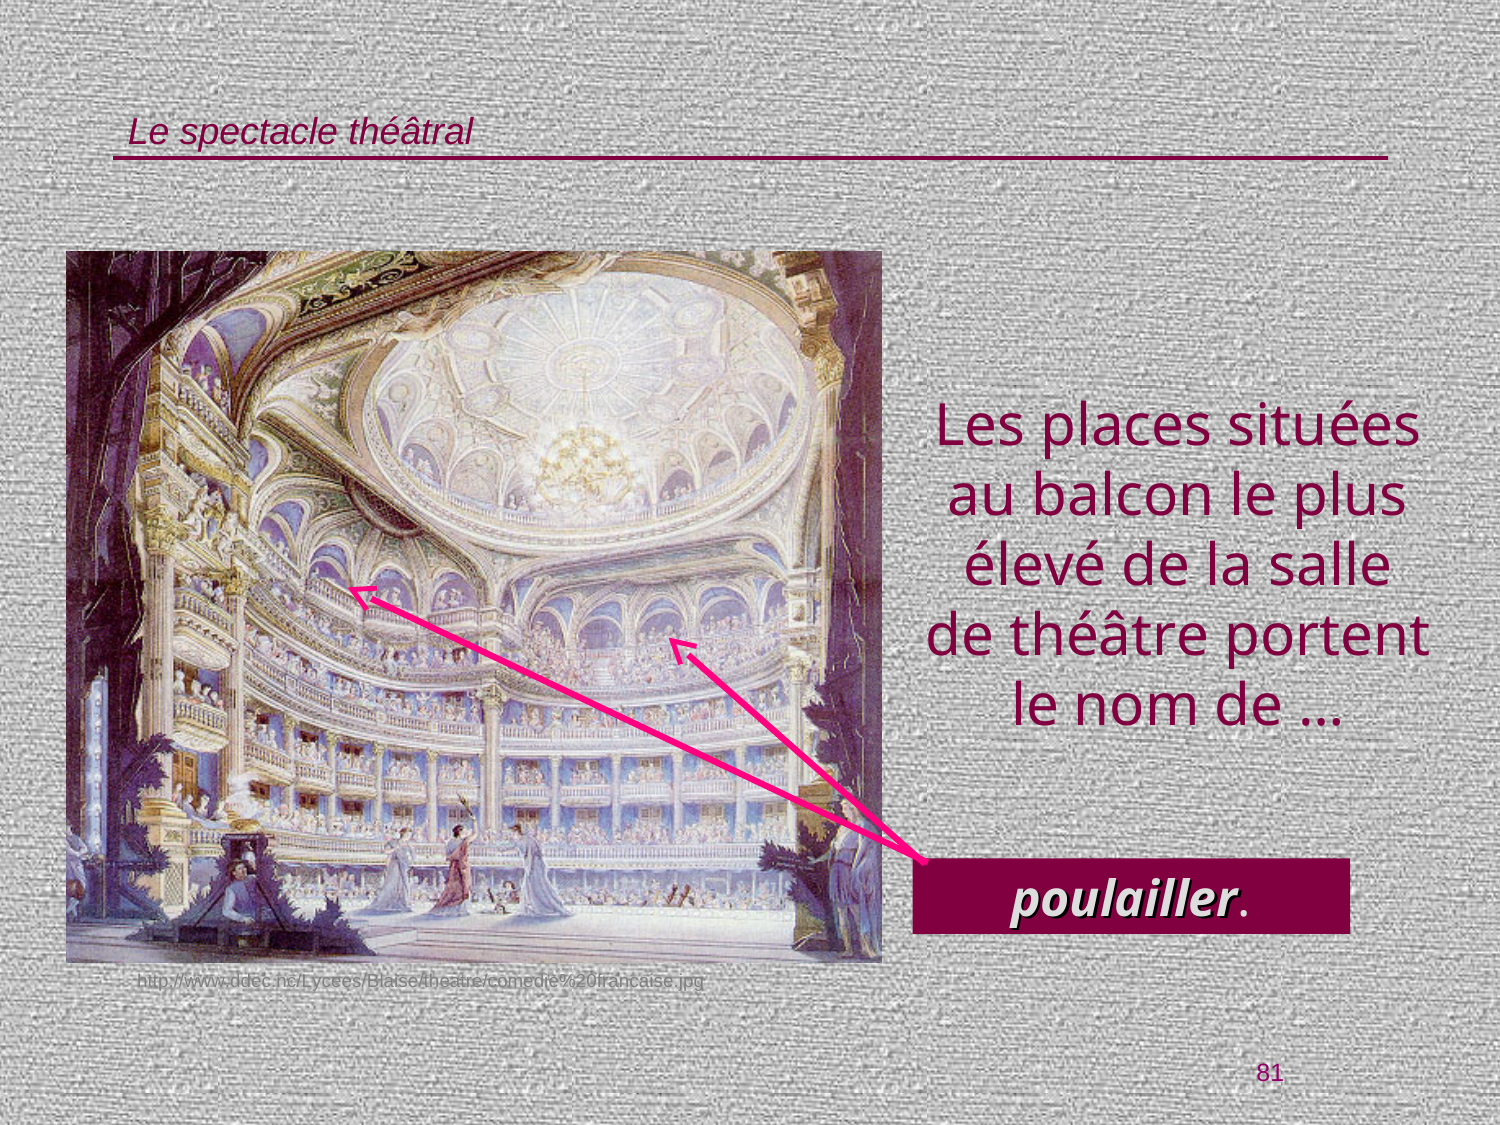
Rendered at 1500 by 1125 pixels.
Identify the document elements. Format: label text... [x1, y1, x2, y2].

text_box poulailler. [912, 858, 1351, 934]
text_box http://www.ddec.nc/Lycees/Blaise/theatre/comedie%20francaise.jpg [122, 960, 787, 999]
text_box Les places situées au balcon le plus élevé de la salle de théâtre portent le nom de … [908, 379, 1448, 746]
picture [0, 0, 1500, 1125]
